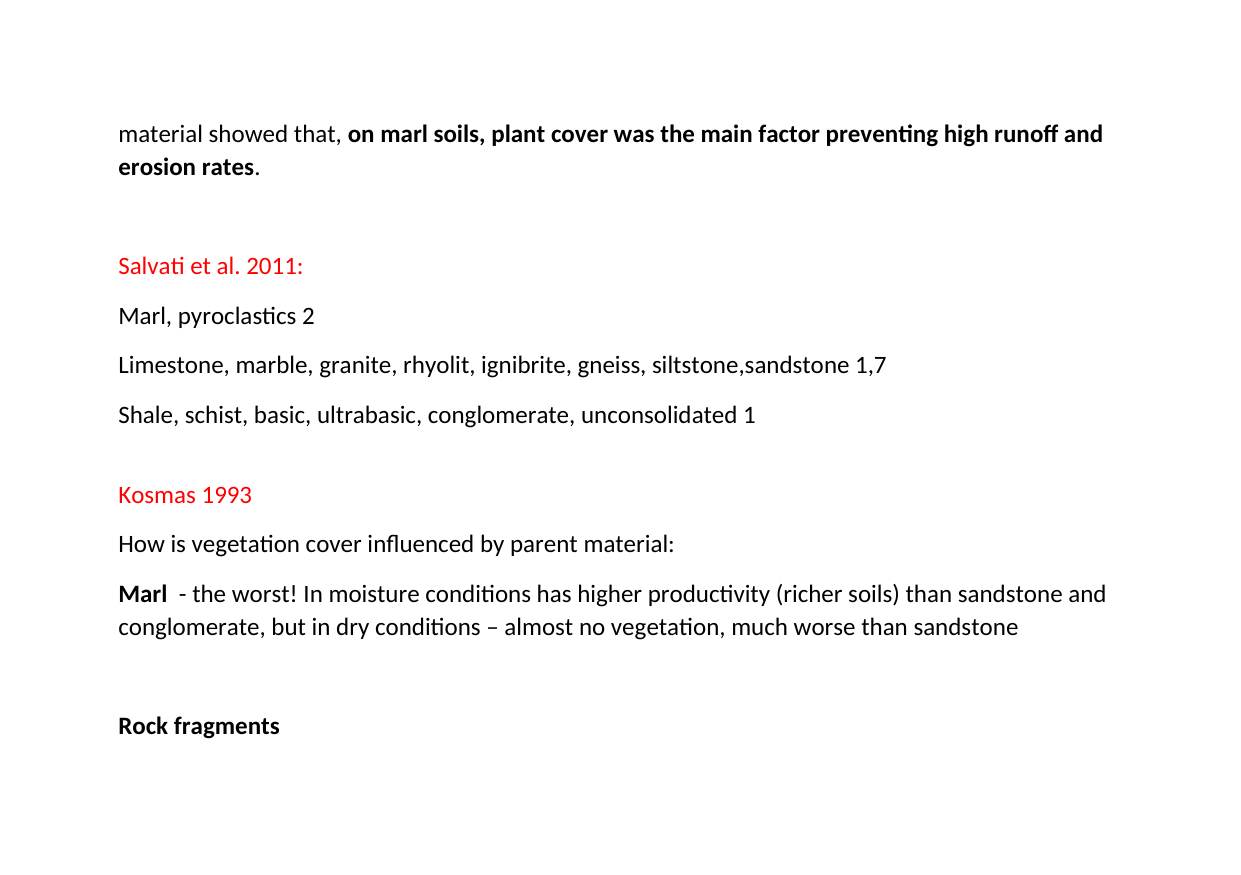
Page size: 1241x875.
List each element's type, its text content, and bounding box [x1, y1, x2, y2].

text Kosmas 1993 [118, 479, 1122, 509]
text Rock fragments [118, 710, 1122, 741]
text Marl - the worst! In moisture conditions has higher productivity (richer soils) than sandstone and conglomerate, but in dry conditions – almost no vegetation, much worse than sandstone [118, 578, 1122, 642]
text Shale, schist, basic, ultrabasic, conglomerate, unconsolidated 1 [118, 399, 1122, 429]
text Limestone, marble, granite, rhyolit, ignibrite, gneiss, siltstone,sandstone 1,7 [118, 349, 1122, 380]
text Marl, pyroclastics 2 [118, 300, 1122, 330]
text material showed that, on marl soils, plant cover was the main factor preventing high runoff and erosion rates. [118, 118, 1122, 182]
text How is vegetation cover influenced by parent material: [118, 529, 1122, 559]
list Salvati et al. 2011: [118, 250, 1122, 281]
